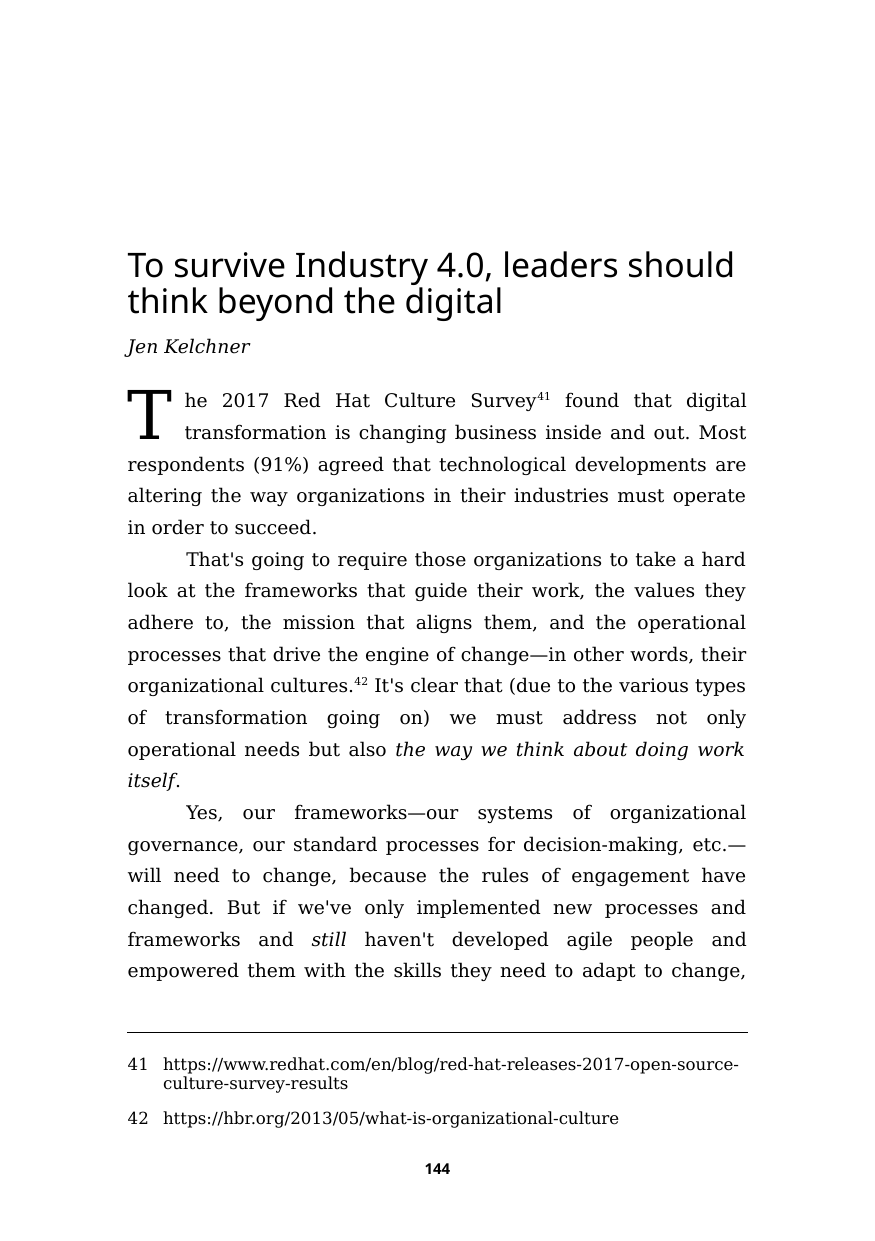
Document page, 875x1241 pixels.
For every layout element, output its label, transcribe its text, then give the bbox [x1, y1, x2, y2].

subtitle To survive Industry 4.0, leaders should think beyond the digital [127, 246, 747, 324]
text The 2017 Red Hat Culture Survey found that digital transformation is changing business inside and out. Most respondents (91%) agreed that technological developments are altering the way organizations in their industries must operate in order to succeed. [127, 391, 747, 539]
text https://www.redhat.com/en/blog/red-hat-releases-2017-open-source-culture-survey-results [127, 1055, 747, 1094]
text Jen Kelchner [127, 336, 747, 358]
text That's going to require those organizations to take a hard look at the frameworks that guide their work, the values they adhere to, the mission that aligns them, and the operational processes that drive the engine of change—in other words, their organizational cultures. It's clear that (due to the various types of transformation going on) we must address not only operational needs but also the way we think about doing work itself. [127, 549, 747, 792]
text Yes, our frameworks—our systems of organizational governance, our standard processes for decision-making, etc.—will need to change, because the rules of engagement have changed. But if we've only implemented new processes and frameworks and still haven't developed agile people and empowered them with the skills they need to adapt to change, [127, 802, 747, 982]
text https://hbr.org/2013/05/what-is-organizational-culture [127, 1109, 747, 1128]
